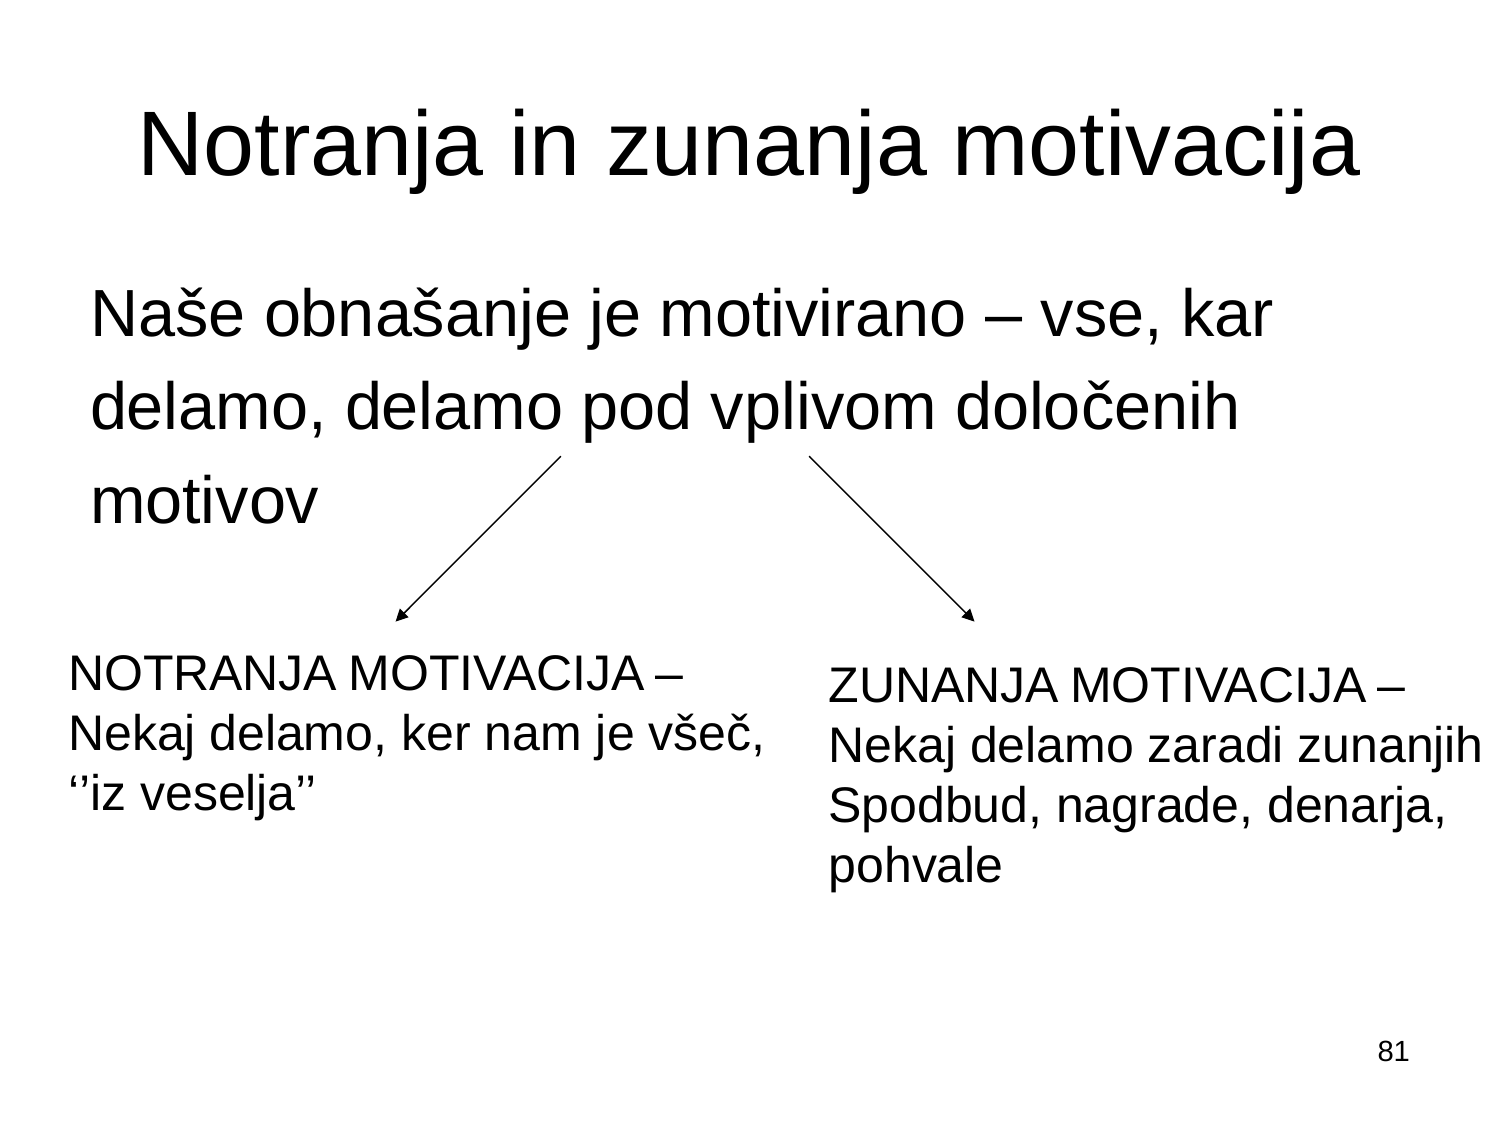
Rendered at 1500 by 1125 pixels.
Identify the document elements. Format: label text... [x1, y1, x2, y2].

text_box NOTRANJA MOTIVACIJA – Nekaj delamo, ker nam je všeč, ‘’iz veselja’’ [53, 633, 781, 829]
list Naše obnašanje je motivirano – vse, kar delamo, delamo pod vplivom določenih motivov [75, 262, 1425, 1005]
title Notranja in zunanja motivacija [75, 45, 1425, 233]
slide_number [1074, 1024, 1425, 1103]
text_box ZUNANJA MOTIVACIJA – Nekaj delamo zaradi zunanjih Spodbud, nagrade, denarja, pohvale [814, 645, 1499, 901]
